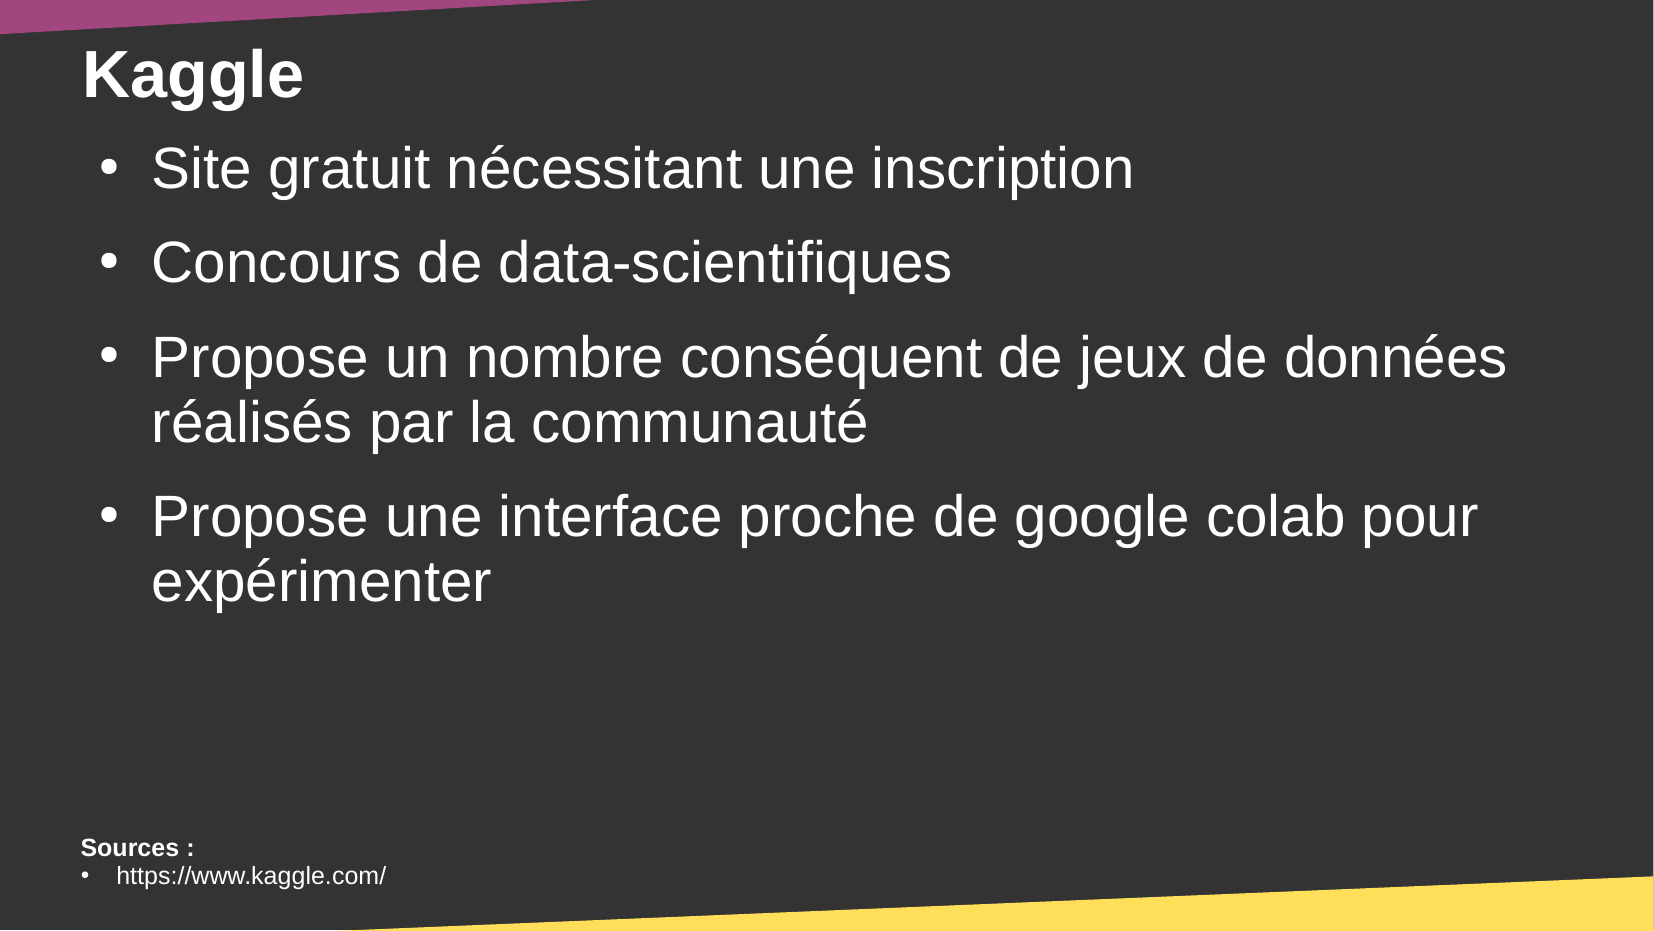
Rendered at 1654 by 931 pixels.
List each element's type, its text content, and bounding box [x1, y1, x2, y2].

list Site gratuit nécessitant une inscription Concours de data-scientifiques Propose un nombre conséquent de jeux de données réalisés par la communauté Propose une interface proche de google colab pour expérimenter [80, 135, 1620, 662]
text_box [0, 0, 595, 35]
text_box [333, 876, 1654, 931]
title Kaggle [82, 37, 1571, 114]
text_box Sources : https://www.kaggle.com/ [65, 826, 497, 910]
